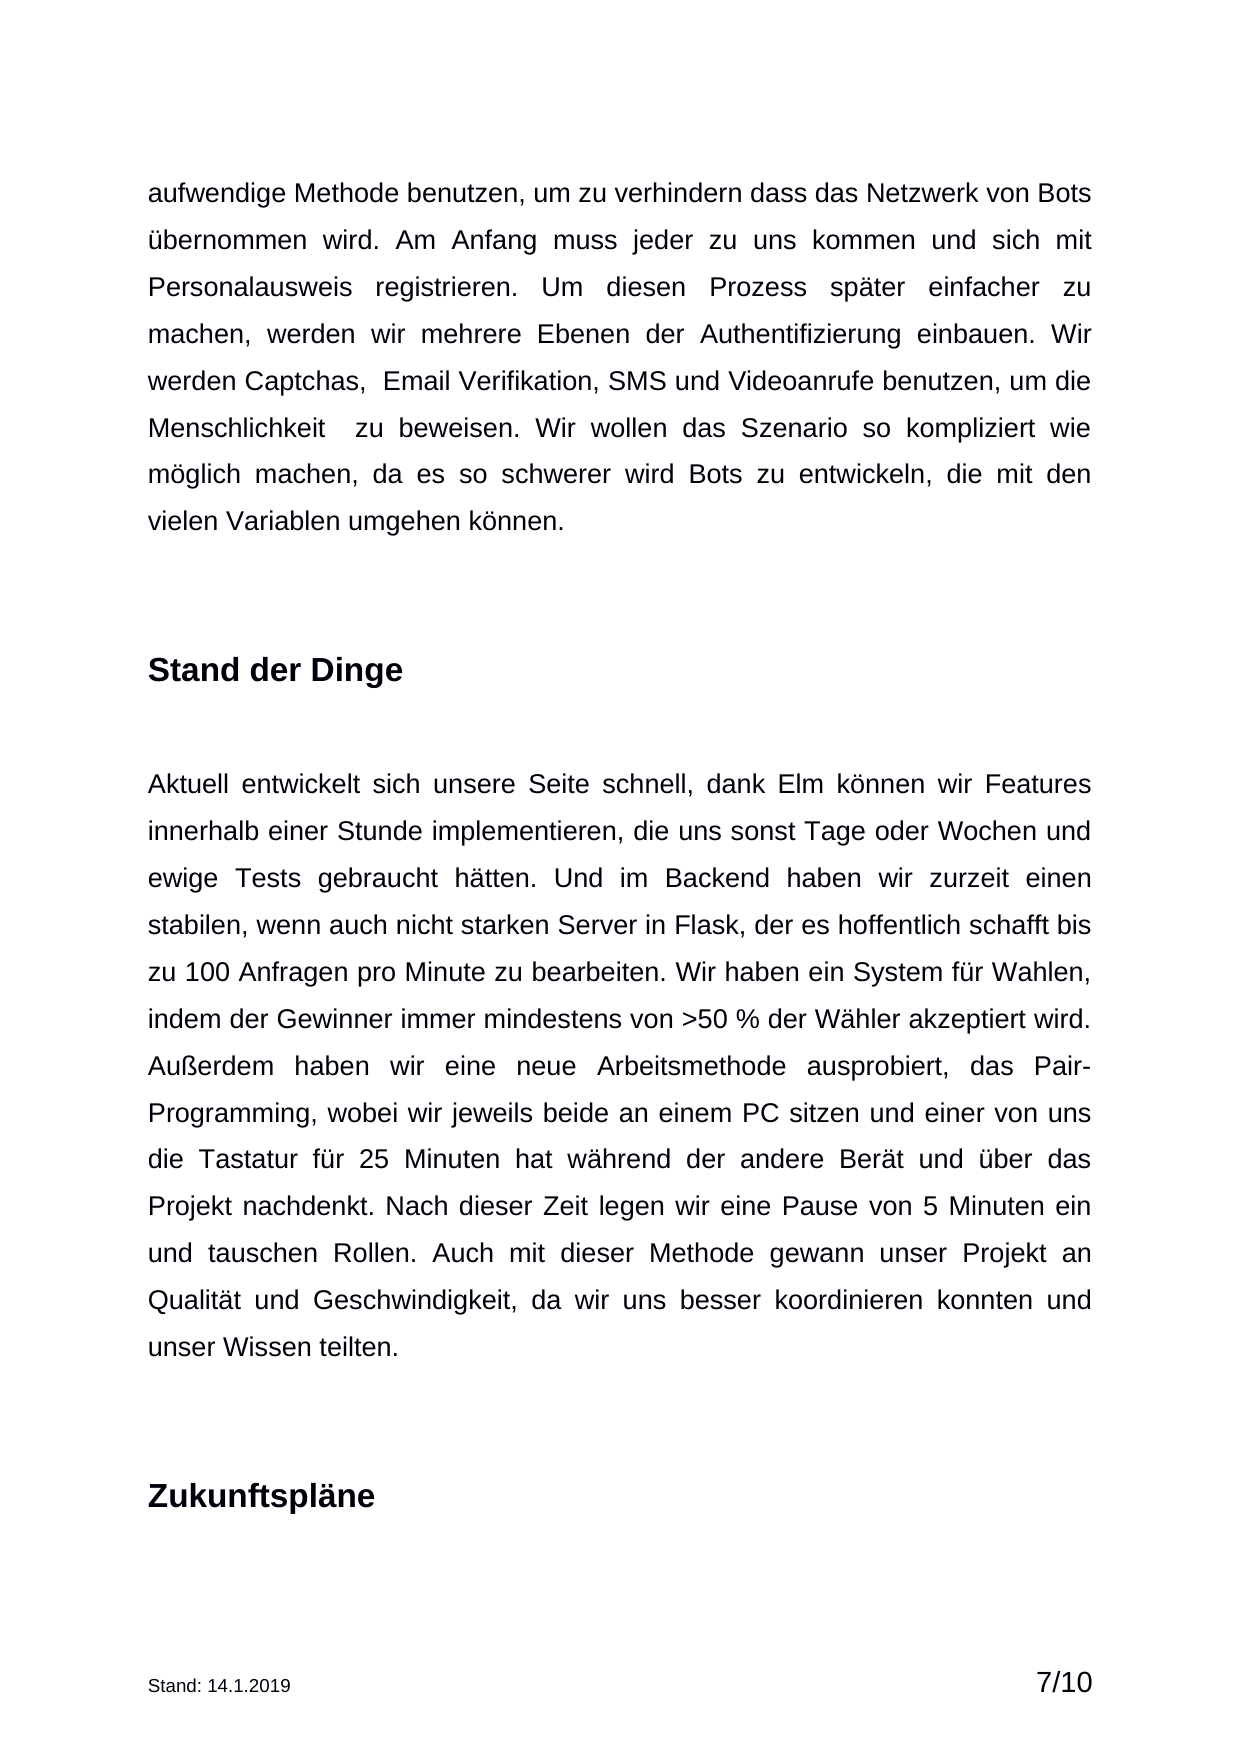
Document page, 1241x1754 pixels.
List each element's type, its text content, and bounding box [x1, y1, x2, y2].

subtitle Stand der Dinge [148, 650, 1092, 689]
text aufwendige Methode benutzen, um zu verhindern dass das Netzwerk von Bots übernommen wird. Am Anfang muss jeder zu uns kommen und sich mit Personalausweis registrieren. Um diesen Prozess später einfacher zu machen, werden wir mehrere Ebenen der Authentifizierung einbauen. Wir werden Captchas, Email Verifikation, SMS und Videoanrufe benutzen, um die Menschlichkeit zu beweisen. Wir wollen das Szenario so kompliziert wie möglich machen, da es so schwerer wird Bots zu entwickeln, die mit den vielen Variablen umgehen können. [148, 177, 1092, 537]
text Aktuell entwickelt sich unsere Seite schnell, dank Elm können wir Features innerhalb einer Stunde implementieren, die uns sonst Tage oder Wochen und ewige Tests gebraucht hätten. Und im Backend haben wir zurzeit einen stabilen, wenn auch nicht starken Server in Flask, der es hoffentlich schafft bis zu 100 Anfragen pro Minute zu bearbeiten. Wir haben ein System für Wahlen, indem der Gewinner immer mindestens von >50 % der Wähler akzeptiert wird. Außerdem haben wir eine neue Arbeitsmethode ausprobiert, das Pair-Programming, wobei wir jeweils beide an einem PC sitzen und einer von uns die Tastatur für 25 Minuten hat während der andere Berät und über das Projekt nachdenkt. Nach dieser Zeit legen wir eine Pause von 5 Minuten ein und tauschen Rollen. Auch mit dieser Methode gewann unser Projekt an Qualität und Geschwindigkeit, da wir uns besser koordinieren konnten und unser Wissen teilten. [148, 768, 1092, 1362]
subtitle Zukunftspläne [148, 1476, 1092, 1514]
